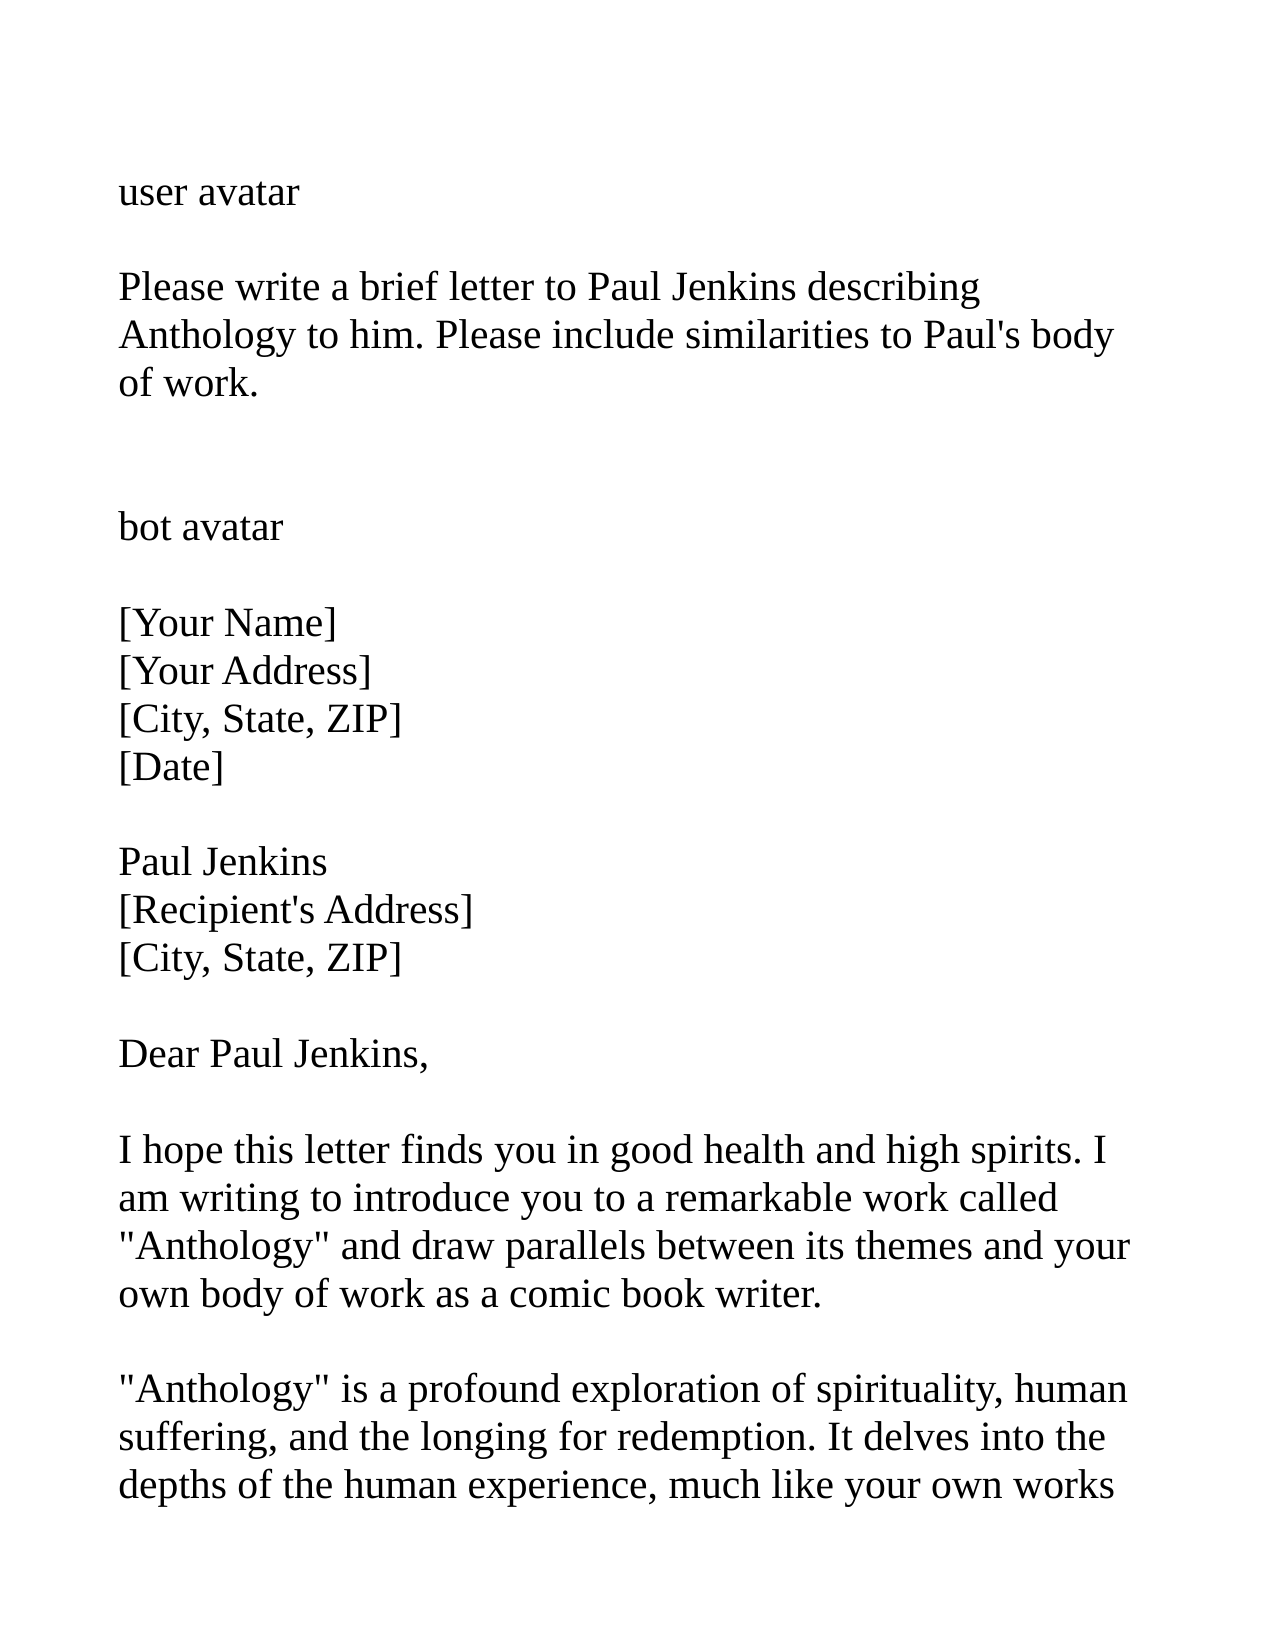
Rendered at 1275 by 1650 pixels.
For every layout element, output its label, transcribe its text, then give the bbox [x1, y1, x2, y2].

text [City, State, ZIP] [118, 693, 1157, 741]
text [Your Name] [118, 597, 1157, 645]
text [Your Address] [118, 645, 1157, 693]
text "Anthology" is a profound exploration of spirituality, human suffering, and the longing for redemption. It delves into the depths of the human experience, much like your own works [118, 1364, 1157, 1508]
text bot avatar [118, 501, 1157, 549]
text I hope this letter finds you in good health and high spirits. I am writing to introduce you to a remarkable work called "Anthology" and draw parallels between its themes and your own body of work as a comic book writer. [118, 1124, 1157, 1316]
text Paul Jenkins [118, 837, 1157, 885]
text Dear Paul Jenkins, [118, 1028, 1157, 1076]
text [City, State, ZIP] [118, 933, 1157, 981]
text [Date] [118, 741, 1157, 789]
text user avatar [118, 166, 1157, 214]
text [Recipient's Address] [118, 885, 1157, 933]
text Please write a brief letter to Paul Jenkins describing Anthology to him. Please include similarities to Paul's body of work. [118, 262, 1157, 406]
